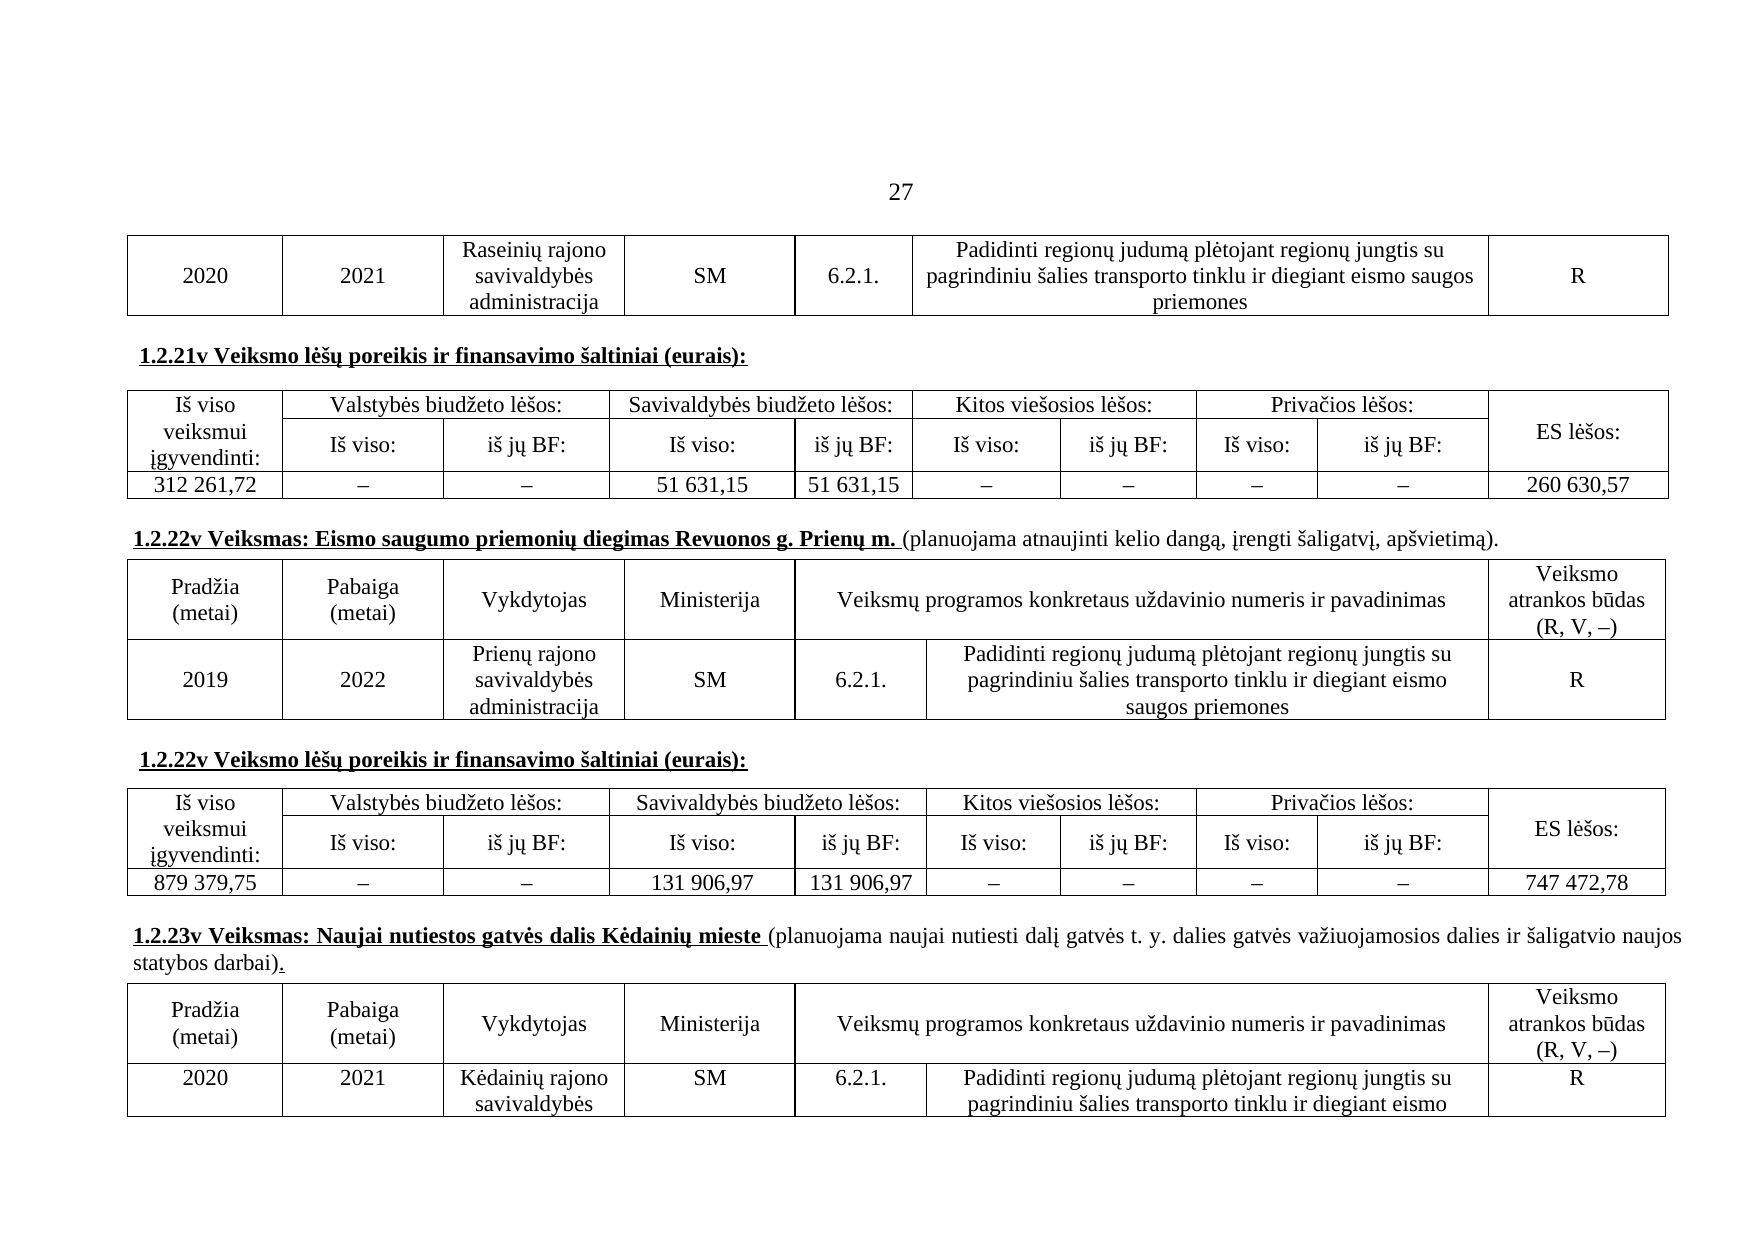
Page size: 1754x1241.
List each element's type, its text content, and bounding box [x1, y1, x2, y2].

table_cell Savivaldybės biudžeto lėšos: [610, 789, 926, 815]
table_cell Privačios lėšos: [1197, 789, 1488, 815]
table_cell Iš viso: [610, 419, 794, 471]
table_header Veiksmo atrankos būdas (R, V, –) [1489, 560, 1665, 639]
table_header Veiksmų programos konkretaus uždavinio numeris ir pavadinimas [796, 560, 1488, 639]
table_header Pabaiga (metai) [283, 560, 443, 639]
table_cell 2019 [128, 640, 282, 719]
table_cell 1.2.22v Veiksmo lėšų poreikis ir finansavimo šaltiniai (eurais): [128, 720, 1665, 787]
table_cell – [444, 869, 609, 895]
table_cell 6.2.1. [796, 640, 926, 719]
table_cell 879 379,75 [128, 869, 282, 895]
table_cell – [913, 472, 1060, 498]
table_cell iš jų BF: [444, 419, 609, 471]
table_cell Iš viso: [1197, 816, 1317, 868]
table_cell Iš viso: [913, 419, 1060, 471]
table_cell Prienų rajono savivaldybės administracija [444, 640, 624, 719]
table_header Vykdytojas [444, 984, 624, 1062]
table_cell Padidinti regionų judumą plėtojant regionų jungtis su pagrindiniu šalies transporto tinklu ir diegiant eismo saugos priemones [913, 236, 1488, 315]
table_cell SM [625, 640, 794, 719]
table_cell Padidinti regionų judumą plėtojant regionų jungtis su pagrindiniu šalies transporto tinklu ir diegiant eismo [927, 1064, 1488, 1116]
table_cell Kitos viešosios lėšos: [913, 391, 1196, 418]
table_cell SM [625, 236, 794, 315]
table_cell iš jų BF: [796, 816, 926, 868]
table_cell Valstybės biudžeto lėšos: [283, 391, 609, 418]
table_cell – [283, 472, 443, 498]
table_cell – [1061, 472, 1196, 498]
table_cell 2022 [283, 640, 443, 719]
table_cell 51 631,15 [610, 472, 794, 498]
table_cell 51 631,15 [796, 472, 912, 498]
table_cell R [1489, 1064, 1665, 1116]
table_cell 260 630,57 [1489, 472, 1668, 498]
table_cell Iš viso: [610, 816, 794, 868]
table_cell Iš viso: [927, 816, 1060, 868]
table_cell 312 261,72 [128, 472, 282, 498]
table_cell 747 472,78 [1489, 869, 1665, 895]
table_cell Valstybės biudžeto lėšos: [283, 789, 609, 815]
table_cell 2020 [128, 1064, 282, 1116]
table_cell – [1197, 472, 1317, 498]
table_header Pabaiga (metai) [283, 984, 443, 1062]
table_cell 131 906,97 [796, 869, 926, 895]
table_cell iš jų BF: [444, 816, 609, 868]
table_cell iš jų BF: [796, 419, 912, 471]
table_header Veiksmo atrankos būdas (R, V, –) [1489, 984, 1665, 1062]
table_cell Privačios lėšos: [1197, 391, 1488, 418]
table_header Pradžia (metai) [128, 560, 282, 639]
table_cell 6.2.1. [796, 236, 912, 315]
table_cell SM [625, 1064, 794, 1116]
table_cell – [444, 472, 609, 498]
table_cell Kitos viešosios lėšos: [927, 789, 1196, 815]
table_cell iš jų BF: [1061, 419, 1196, 471]
text 1.2.23v Veiksmas: Naujai nutiestos gatvės dalis Kėdainių mieste (planuojama naujai nutiesti dalį gatvės t. y. dalies gatvės važiuojamosios dalies ir šaligatvio naujos statybos darbai). [133, 922, 1683, 975]
table_cell iš jų BF: [1318, 816, 1488, 868]
table_cell Padidinti regionų judumą plėtojant regionų jungtis su pagrindiniu šalies transporto tinklu ir diegiant eismo saugos priemones [927, 640, 1488, 719]
table_cell ES lėšos: [1489, 789, 1665, 868]
table_cell – [1197, 869, 1317, 895]
table_cell – [927, 869, 1060, 895]
table_cell – [283, 869, 443, 895]
table_cell Savivaldybės biudžeto lėšos: [610, 391, 912, 418]
table_cell – [1318, 472, 1488, 498]
table_header Ministerija [625, 560, 794, 639]
table_cell Iš viso veiksmui įgyvendinti: [128, 391, 282, 471]
table_cell 131 906,97 [610, 869, 794, 895]
table_cell 6.2.1. [796, 1064, 926, 1116]
table_cell iš jų BF: [1061, 816, 1196, 868]
table_header Pradžia (metai) [128, 984, 282, 1062]
table_cell R [1489, 640, 1665, 719]
table_cell Iš viso: [1197, 419, 1317, 471]
table_cell iš jų BF: [1318, 419, 1488, 471]
table_cell Iš viso: [283, 419, 443, 471]
table_cell 2020 [128, 236, 282, 315]
table_cell 2021 [283, 236, 443, 315]
table_header Veiksmų programos konkretaus uždavinio numeris ir pavadinimas [796, 984, 1488, 1062]
table_cell – [1318, 869, 1488, 895]
table_cell Kėdainių rajono savivaldybės [444, 1064, 624, 1116]
table_header Ministerija [625, 984, 794, 1062]
text 1.2.22v Veiksmas: Eismo saugumo priemonių diegimas Revuonos g. Prienų m. (planuojama atnaujinti kelio dangą, įrengti šaligatvį, apšvietimą). [118, 525, 1683, 552]
table_cell R [1489, 236, 1668, 315]
table_cell Iš viso veiksmui įgyvendinti: [128, 789, 282, 868]
table_header Vykdytojas [444, 560, 624, 639]
table_cell – [1061, 869, 1196, 895]
table_cell Iš viso: [283, 816, 443, 868]
table_cell 1.2.21v Veiksmo lėšų poreikis ir finansavimo šaltiniai (eurais): [128, 316, 1668, 390]
table_cell 2021 [283, 1064, 443, 1116]
table_cell ES lėšos: [1489, 391, 1668, 471]
table_cell Raseinių rajono savivaldybės administracija [444, 236, 624, 315]
